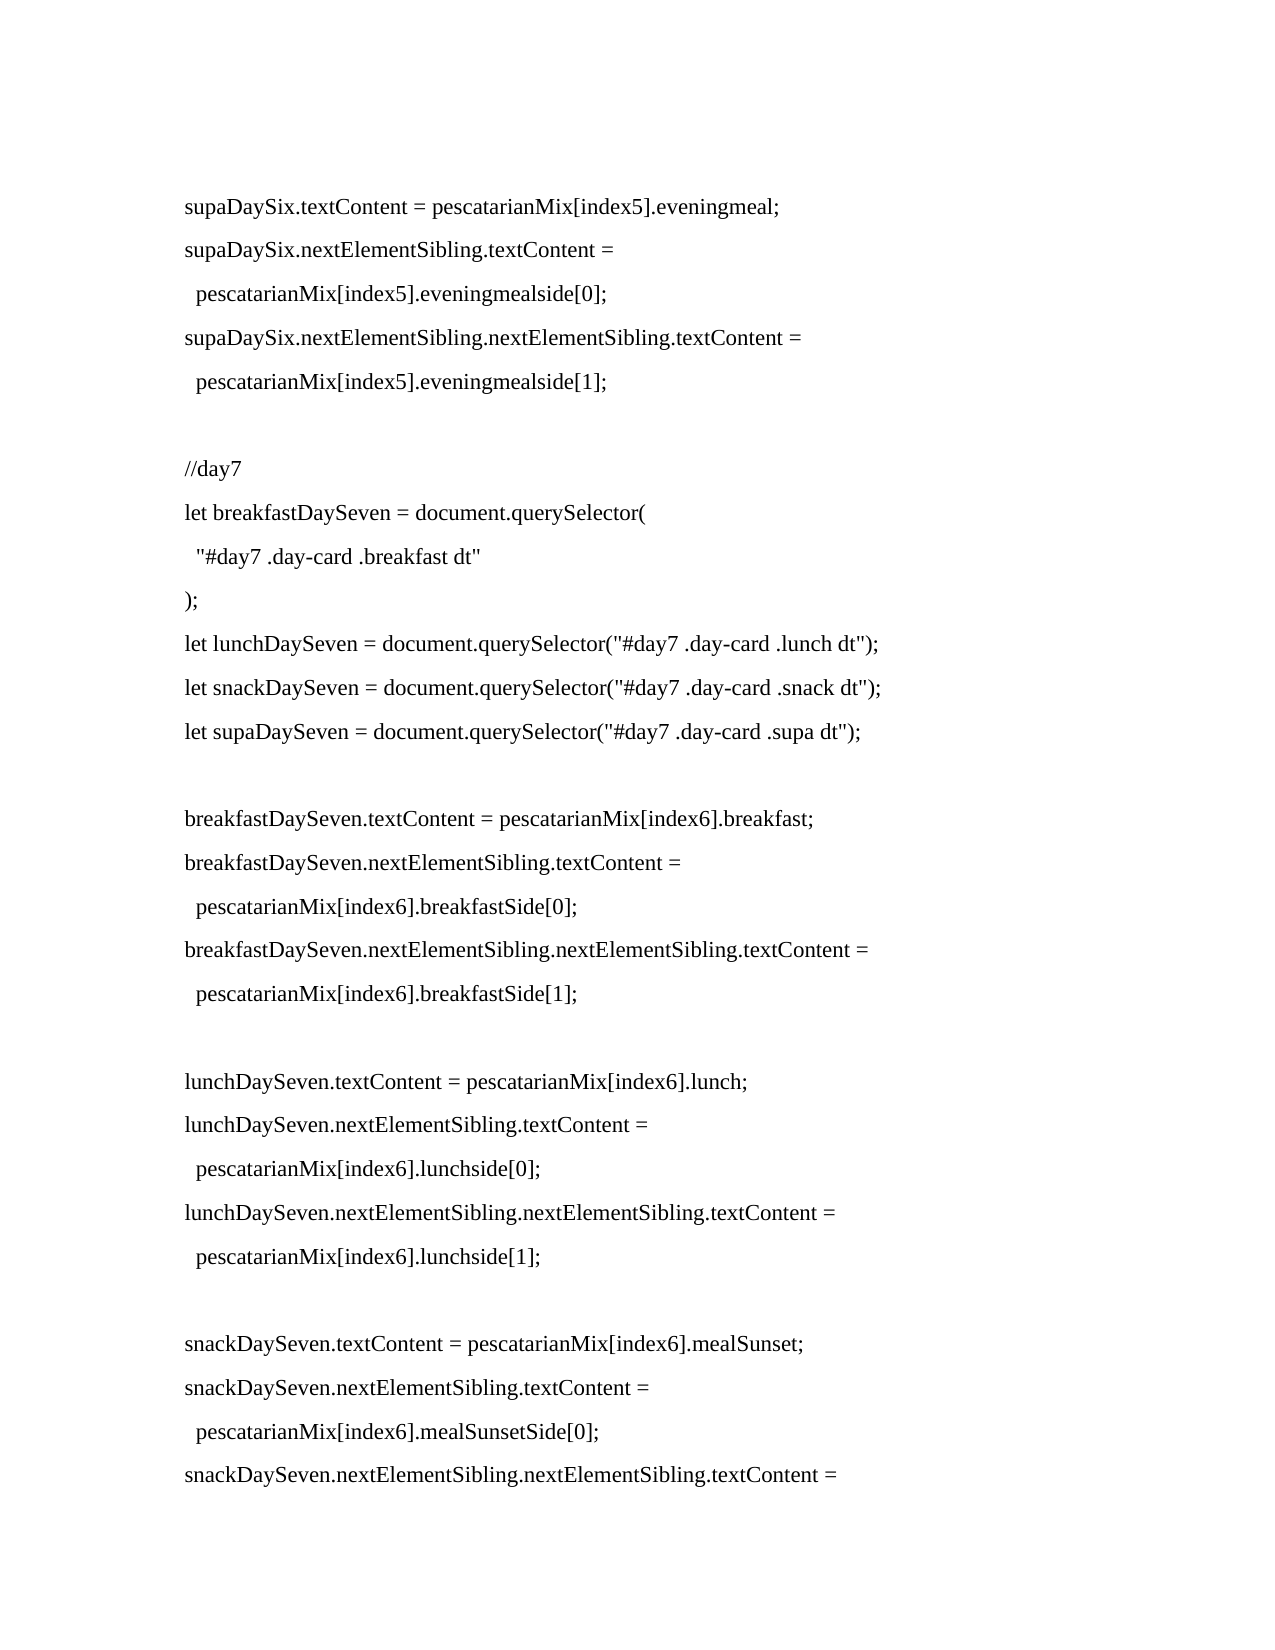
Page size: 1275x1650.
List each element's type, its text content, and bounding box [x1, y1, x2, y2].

text pescatarianMix[index6].lunchside[0]; [150, 1156, 1125, 1182]
text pescatarianMix[index5].eveningmealside[0]; [150, 281, 1125, 307]
text pescatarianMix[index6].lunchside[1]; [150, 1244, 1125, 1269]
text breakfastDaySeven.nextElementSibling.textContent = [150, 850, 1125, 875]
text snackDaySeven.nextElementSibling.nextElementSibling.textContent = [150, 1462, 1125, 1488]
text supaDaySix.nextElementSibling.textContent = [150, 237, 1125, 263]
text supaDaySix.nextElementSibling.nextElementSibling.textContent = [150, 325, 1125, 350]
text lunchDaySeven.nextElementSibling.textContent = [150, 1112, 1125, 1138]
text snackDaySeven.nextElementSibling.textContent = [150, 1375, 1125, 1400]
text let lunchDaySeven = document.querySelector("#day7 .day-card .lunch dt"); [150, 631, 1125, 657]
text let supaDaySeven = document.querySelector("#day7 .day-card .supa dt"); [150, 719, 1125, 744]
text pescatarianMix[index6].breakfastSide[0]; [150, 894, 1125, 919]
text ); [150, 587, 1125, 613]
text let breakfastDaySeven = document.querySelector( [150, 500, 1125, 525]
text let snackDaySeven = document.querySelector("#day7 .day-card .snack dt"); [150, 675, 1125, 700]
text lunchDaySeven.textContent = pescatarianMix[index6].lunch; [150, 1069, 1125, 1094]
text snackDaySeven.textContent = pescatarianMix[index6].mealSunset; [150, 1331, 1125, 1357]
text pescatarianMix[index6].breakfastSide[1]; [150, 981, 1125, 1007]
text breakfastDaySeven.nextElementSibling.nextElementSibling.textContent = [150, 937, 1125, 963]
text "#day7 .day-card .breakfast dt" [150, 544, 1125, 569]
text lunchDaySeven.nextElementSibling.nextElementSibling.textContent = [150, 1200, 1125, 1225]
text breakfastDaySeven.textContent = pescatarianMix[index6].breakfast; [150, 806, 1125, 832]
text //day7 [150, 456, 1125, 482]
text pescatarianMix[index5].eveningmealside[1]; [150, 369, 1125, 394]
text pescatarianMix[index6].mealSunsetSide[0]; [150, 1419, 1125, 1444]
text supaDaySix.textContent = pescatarianMix[index5].eveningmeal; [150, 194, 1125, 219]
